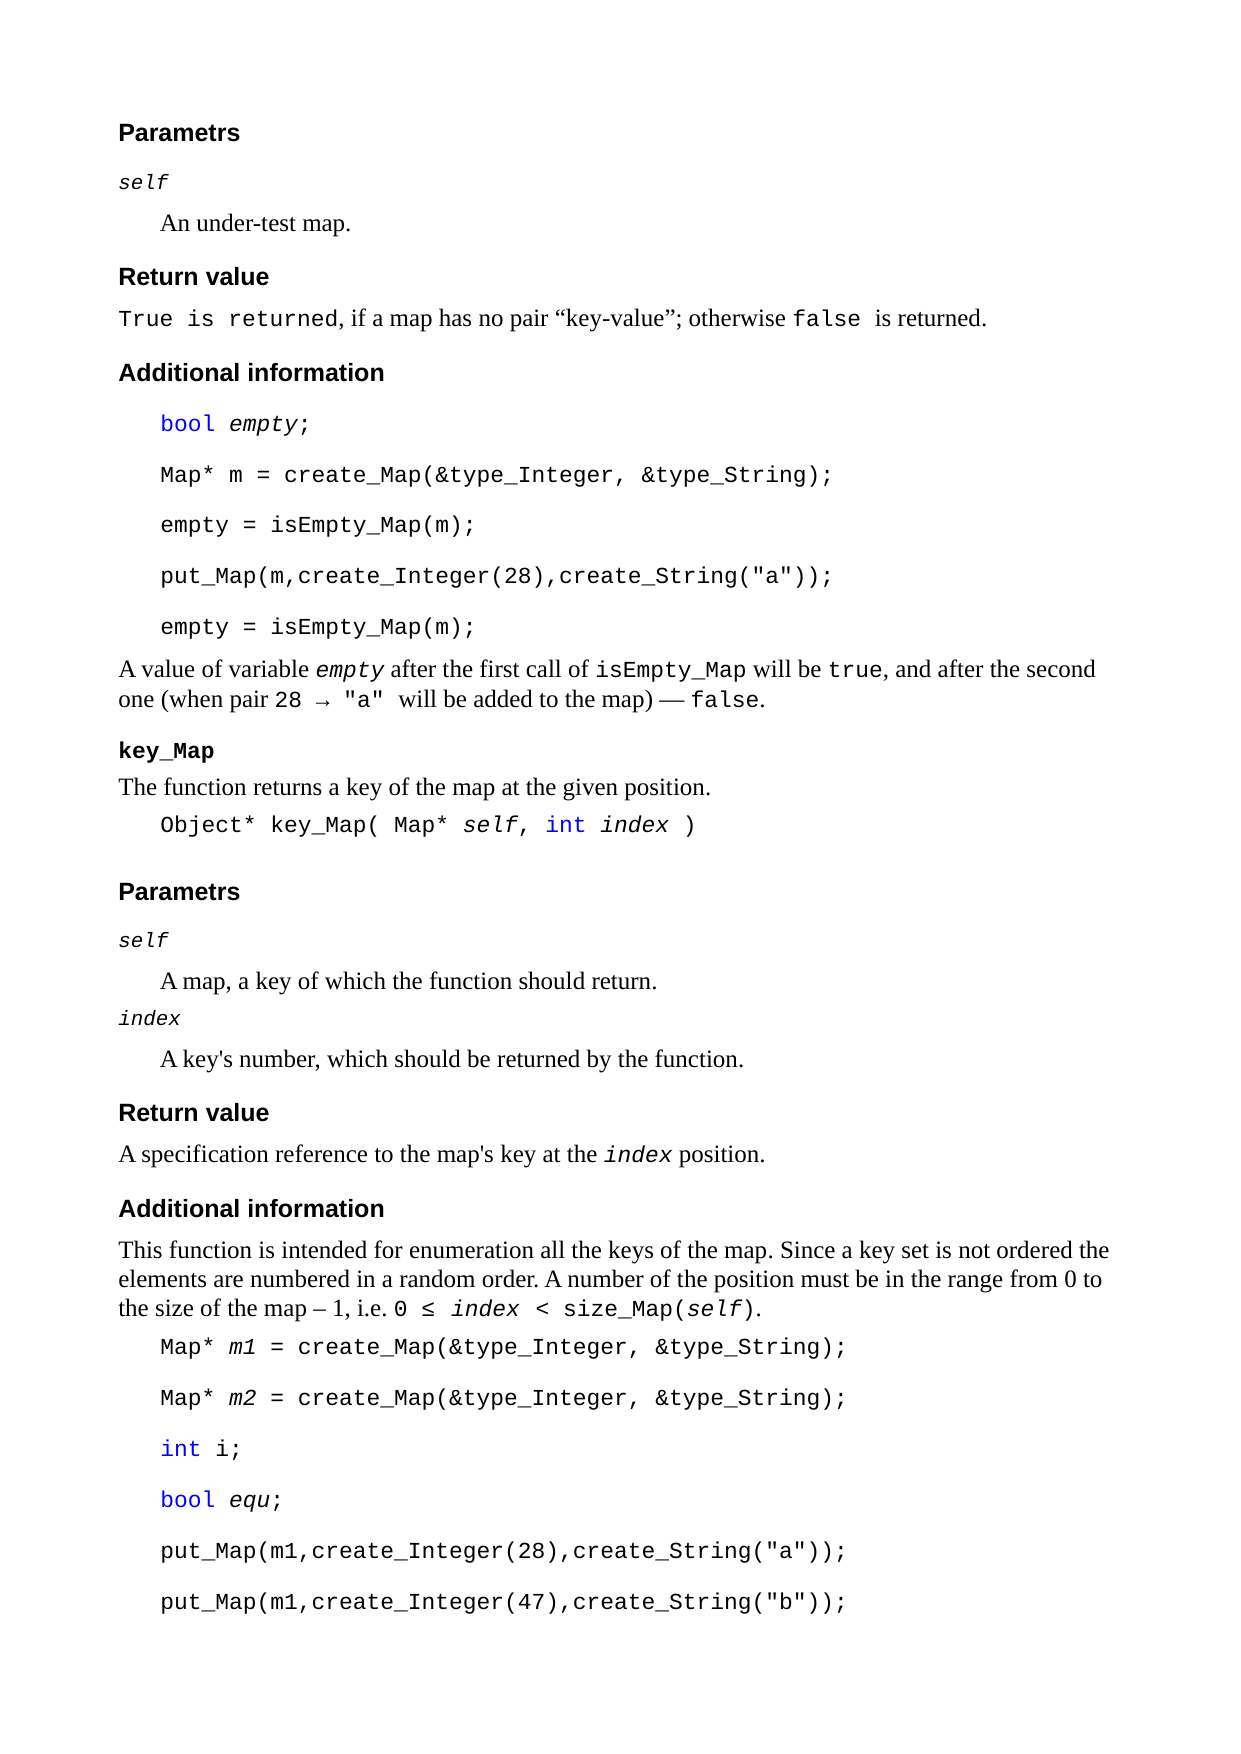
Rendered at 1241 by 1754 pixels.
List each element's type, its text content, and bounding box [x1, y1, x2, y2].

text Map* m = create_Map(&type_Integer, &type_String); [160, 463, 1122, 489]
subtitle Parametrs [118, 876, 1122, 905]
subtitle key_Map [118, 739, 1122, 766]
text index [118, 1008, 1122, 1031]
text The function returns a key of the map at the given position. [118, 772, 1122, 801]
text self [118, 930, 1122, 954]
text An under-test map. [159, 208, 1122, 237]
text True is returned, if a map has no pair “key-value”; otherwise false is returned. [118, 303, 1122, 333]
text put_Map(m,create_Integer(28),create_String("a")); [160, 565, 1122, 591]
subtitle Parametrs [118, 118, 1122, 147]
text Map* m2 = create_Map(&type_Integer, &type_String); [160, 1386, 1122, 1412]
text A specification reference to the map's key at the index position. [118, 1139, 1122, 1169]
text A value of variable empty after the first call of isEmpty_Map will be true, and after the second one (when pair 28 → "a" will be added to the map) — false. [118, 654, 1122, 714]
text This function is intended for enumeration all the keys of the map. Since a key set is not ordered the elements are numbered in a random order. A number of the position must be in the range from 0 to the size of the map – 1, i.e. 0 ≤ index < size_Map(self). [118, 1235, 1122, 1323]
text bool equ; [160, 1488, 1122, 1514]
text A key's number, which should be returned by the function. [159, 1044, 1122, 1072]
text Object* key_Map( Map* self, int index ) [160, 813, 1122, 839]
subtitle Additional information [118, 1194, 1122, 1223]
text empty = isEmpty_Map(m); [160, 616, 1122, 642]
text empty = isEmpty_Map(m); [160, 514, 1122, 540]
text put_Map(m1,create_Integer(47),create_String("b")); [160, 1590, 1122, 1616]
subtitle Return value [118, 262, 1122, 291]
text A map, a key of which the function should return. [159, 966, 1122, 995]
subtitle Return value [118, 1097, 1122, 1126]
text Map* m1 = create_Map(&type_Integer, &type_String); [160, 1335, 1122, 1361]
subtitle Additional information [118, 358, 1122, 387]
text self [118, 172, 1122, 196]
text int i; [160, 1437, 1122, 1463]
text bool empty; [160, 412, 1122, 438]
text put_Map(m1,create_Integer(28),create_String("a")); [160, 1539, 1122, 1565]
